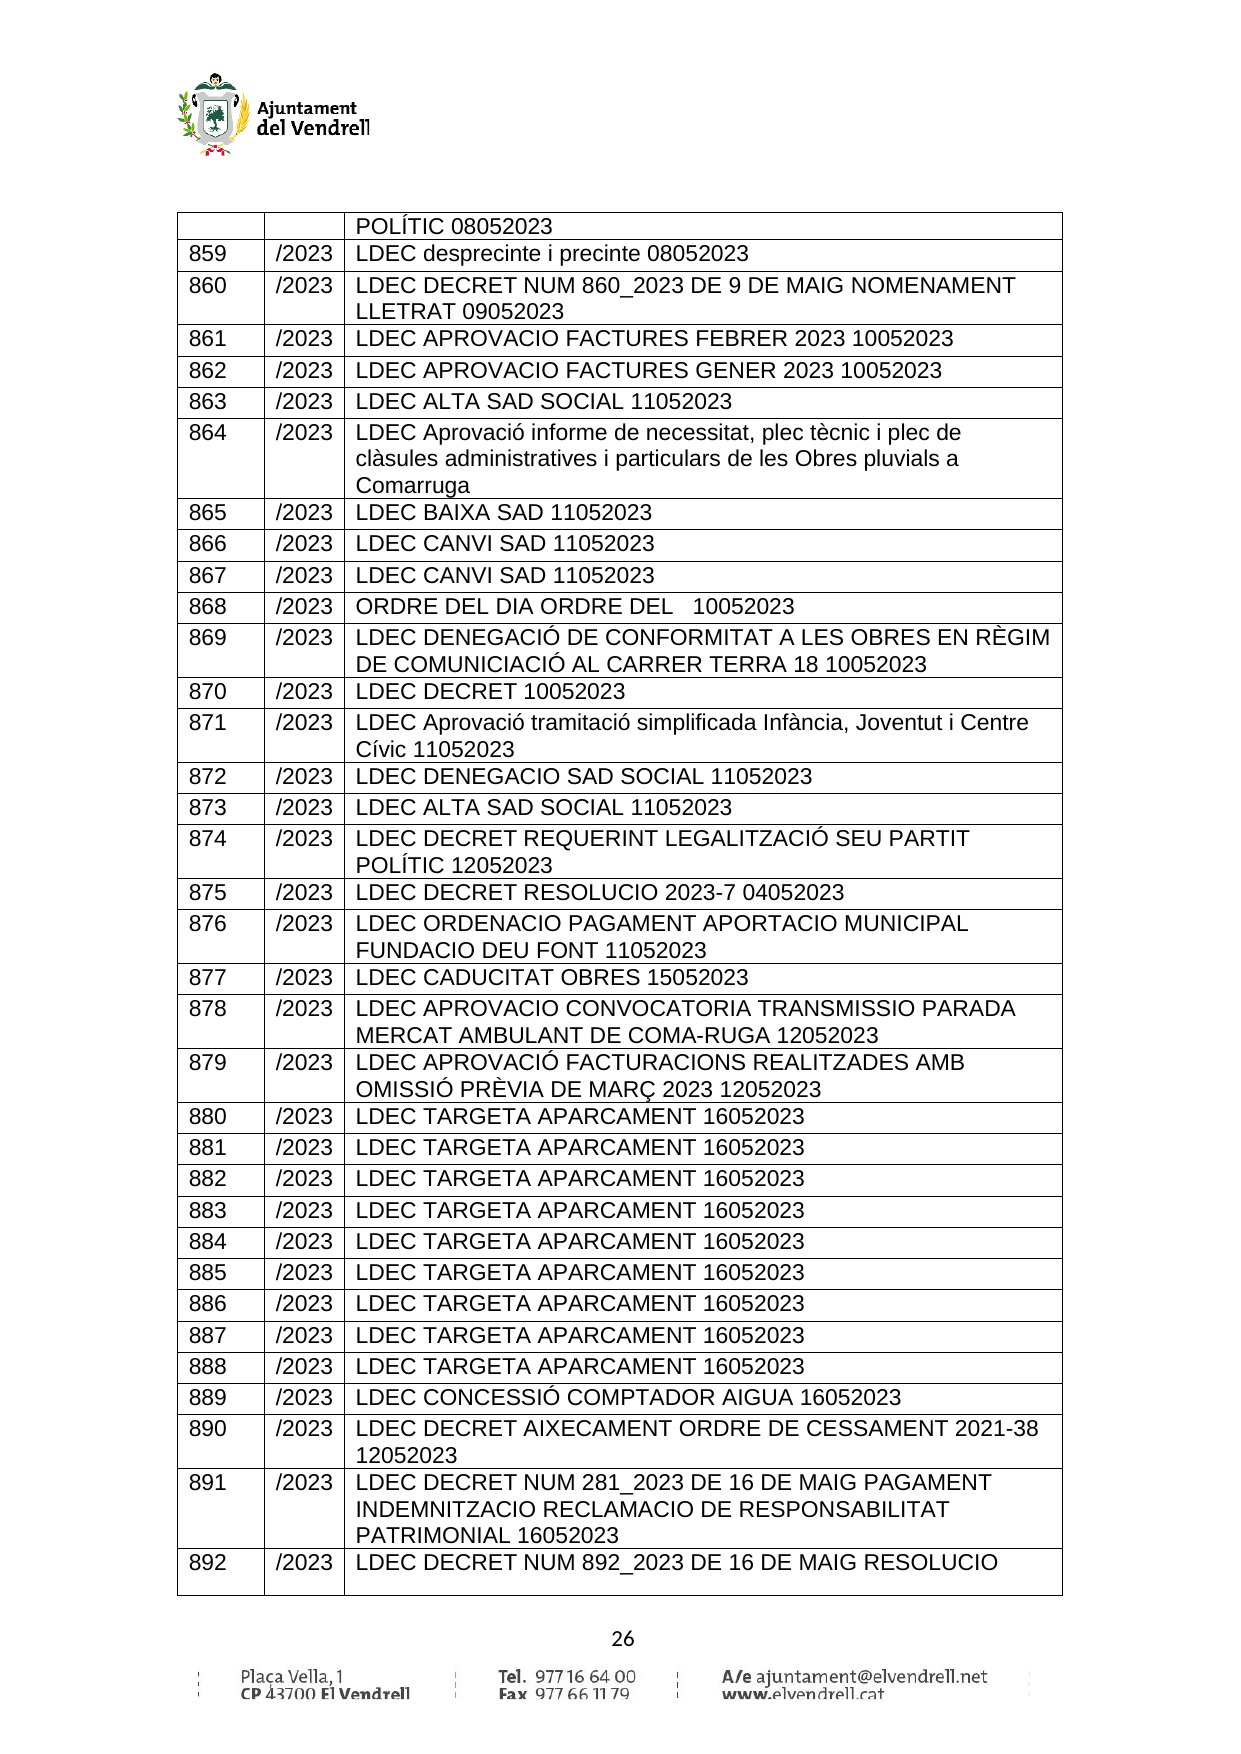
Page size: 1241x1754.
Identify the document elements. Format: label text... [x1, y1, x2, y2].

table_cell LDEC Aprovació informe de necessitat, plec tècnic i plec de clàsules administratives i particulars de les Obres pluvials a Comarruga [345, 419, 1062, 498]
table_cell 863 [178, 388, 264, 418]
table_cell /2023 [265, 593, 344, 623]
table_cell 877 [178, 964, 264, 994]
table_cell LDEC Aprovació tramitació simplificada Infància, Joventut i Centre Cívic 11052023 [345, 709, 1062, 762]
table_cell LDEC DECRET NUM 281_2023 DE 16 DE MAIG PAGAMENT INDEMNITZACIO RECLAMACIO DE RESPONSABILITAT PATRIMONIAL 16052023 [345, 1469, 1062, 1548]
table_cell LDEC CANVI SAD 11052023 [345, 530, 1062, 561]
table_cell /2023 [265, 240, 344, 271]
table_cell LDEC ALTA SAD SOCIAL 11052023 [345, 794, 1062, 824]
table_cell 869 [178, 624, 264, 677]
table_cell /2023 [265, 1259, 344, 1289]
table_cell 876 [178, 910, 264, 963]
table_cell /2023 [265, 995, 344, 1048]
table_cell LDEC DENEGACIÓ DE CONFORMITAT A LES OBRES EN RÈGIM DE COMUNICIACIÓ AL CARRER TERRA 18 10052023 [345, 624, 1062, 677]
table_cell /2023 [265, 1322, 344, 1352]
table_cell POLÍTIC 08052023 [345, 213, 1062, 239]
table_cell 885 [178, 1259, 264, 1289]
table_cell /2023 [265, 272, 344, 324]
table_cell LDEC BAIXA SAD 11052023 [345, 499, 1062, 529]
table_cell 868 [178, 593, 264, 623]
table_cell 880 [178, 1103, 264, 1133]
table_cell 860 [178, 272, 264, 324]
table_cell 862 [178, 357, 264, 387]
table_cell 886 [178, 1290, 264, 1321]
table_cell /2023 [265, 1290, 344, 1321]
table_cell /2023 [265, 794, 344, 824]
table_cell 872 [178, 763, 264, 793]
table_cell 861 [178, 325, 264, 356]
table_cell 878 [178, 995, 264, 1048]
table_cell /2023 [265, 1134, 344, 1164]
table_cell /2023 [265, 910, 344, 963]
table_cell 888 [178, 1353, 264, 1383]
table_cell LDEC TARGETA APARCAMENT 16052023 [345, 1103, 1062, 1133]
table_cell LDEC APROVACIO CONVOCATORIA TRANSMISSIO PARADA MERCAT AMBULANT DE COMA-RUGA 12052023 [345, 995, 1062, 1048]
table_cell LDEC TARGETA APARCAMENT 16052023 [345, 1322, 1062, 1352]
table_cell LDEC desprecinte i precinte 08052023 [345, 240, 1062, 271]
table_cell LDEC TARGETA APARCAMENT 16052023 [345, 1259, 1062, 1289]
table_cell /2023 [265, 763, 344, 793]
table_cell /2023 [265, 530, 344, 561]
table_cell LDEC ORDENACIO PAGAMENT APORTACIO MUNICIPAL FUNDACIO DEU FONT 11052023 [345, 910, 1062, 963]
table_cell LDEC APROVACIO FACTURES GENER 2023 10052023 [345, 357, 1062, 387]
table_cell 890 [178, 1415, 264, 1468]
table_cell /2023 [265, 1549, 344, 1595]
table_cell /2023 [265, 1165, 344, 1196]
table_cell 875 [178, 879, 264, 909]
table_cell 879 [178, 1049, 264, 1102]
table_cell /2023 [265, 325, 344, 356]
table_cell 859 [178, 240, 264, 271]
table_cell /2023 [265, 562, 344, 592]
table_cell 887 [178, 1322, 264, 1352]
table_cell [265, 213, 344, 239]
table_cell 864 [178, 419, 264, 498]
table_cell /2023 [265, 1049, 344, 1102]
table_cell LDEC CONCESSIÓ COMPTADOR AIGUA 16052023 [345, 1384, 1062, 1414]
table_cell /2023 [265, 499, 344, 529]
table_cell LDEC DECRET NUM 860_2023 DE 9 DE MAIG NOMENAMENT LLETRAT 09052023 [345, 272, 1062, 324]
table_cell /2023 [265, 624, 344, 677]
table_cell LDEC DENEGACIO SAD SOCIAL 11052023 [345, 763, 1062, 793]
table_cell 871 [178, 709, 264, 762]
table_cell /2023 [265, 1228, 344, 1258]
table_cell LDEC DECRET NUM 892_2023 DE 16 DE MAIG RESOLUCIO [345, 1549, 1062, 1595]
table_cell 867 [178, 562, 264, 592]
table_cell LDEC CANVI SAD 11052023 [345, 562, 1062, 592]
table_cell 882 [178, 1165, 264, 1196]
table_cell /2023 [265, 825, 344, 878]
table_cell LDEC TARGETA APARCAMENT 16052023 [345, 1134, 1062, 1164]
table_cell LDEC DECRET AIXECAMENT ORDRE DE CESSAMENT 2021-38 12052023 [345, 1415, 1062, 1468]
table_cell /2023 [265, 1384, 344, 1414]
table_cell LDEC CADUCITAT OBRES 15052023 [345, 964, 1062, 994]
table_cell LDEC ALTA SAD SOCIAL 11052023 [345, 388, 1062, 418]
table_cell LDEC DECRET RESOLUCIO 2023-7 04052023 [345, 879, 1062, 909]
table_cell /2023 [265, 1415, 344, 1468]
table_cell /2023 [265, 1103, 344, 1133]
table_cell ORDRE DEL DIA ORDRE DEL 10052023 [345, 593, 1062, 623]
table_cell /2023 [265, 388, 344, 418]
table_cell /2023 [265, 1353, 344, 1383]
table_cell LDEC TARGETA APARCAMENT 16052023 [345, 1290, 1062, 1321]
table_cell 883 [178, 1197, 264, 1227]
table_cell LDEC TARGETA APARCAMENT 16052023 [345, 1228, 1062, 1258]
table_cell LDEC TARGETA APARCAMENT 16052023 [345, 1353, 1062, 1383]
table_cell 892 [178, 1549, 264, 1595]
table_cell 865 [178, 499, 264, 529]
table_cell 873 [178, 794, 264, 824]
table_cell /2023 [265, 1197, 344, 1227]
table_cell 866 [178, 530, 264, 561]
table_cell /2023 [265, 419, 344, 498]
table_cell /2023 [265, 1469, 344, 1548]
table_cell /2023 [265, 678, 344, 708]
table_cell LDEC DECRET REQUERINT LEGALITZACIÓ SEU PARTIT POLÍTIC 12052023 [345, 825, 1062, 878]
table_cell LDEC DECRET 10052023 [345, 678, 1062, 708]
table_cell LDEC APROVACIO FACTURES FEBRER 2023 10052023 [345, 325, 1062, 356]
table_cell /2023 [265, 964, 344, 994]
table_cell /2023 [265, 357, 344, 387]
table_cell 874 [178, 825, 264, 878]
table_cell /2023 [265, 879, 344, 909]
table_cell 889 [178, 1384, 264, 1414]
table_cell 881 [178, 1134, 264, 1164]
table_cell [178, 213, 264, 239]
table_cell 884 [178, 1228, 264, 1258]
table_cell 891 [178, 1469, 264, 1548]
table_cell 870 [178, 678, 264, 708]
table_cell LDEC TARGETA APARCAMENT 16052023 [345, 1165, 1062, 1196]
table_cell LDEC APROVACIÓ FACTURACIONS REALITZADES AMB OMISSIÓ PRÈVIA DE MARÇ 2023 12052023 [345, 1049, 1062, 1102]
table_cell /2023 [265, 709, 344, 762]
table_cell LDEC TARGETA APARCAMENT 16052023 [345, 1197, 1062, 1227]
